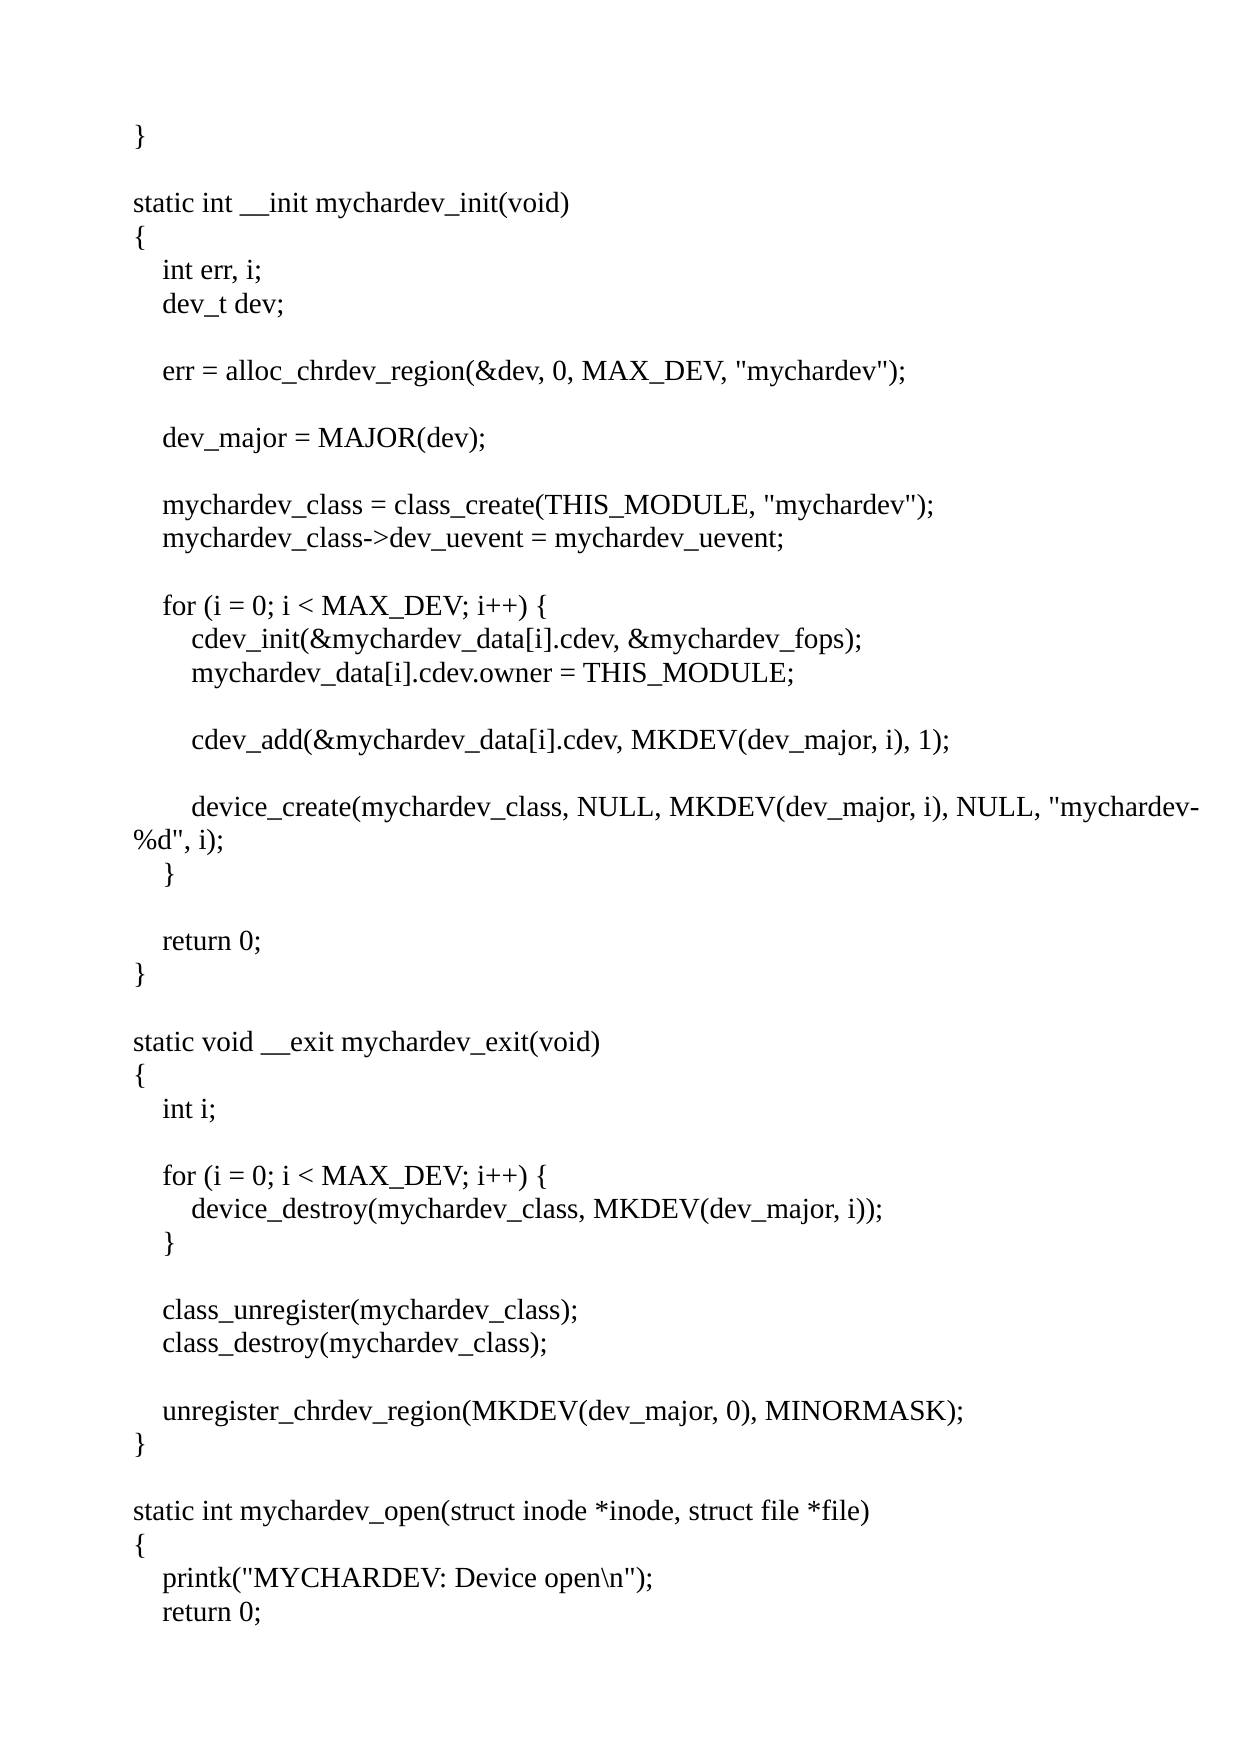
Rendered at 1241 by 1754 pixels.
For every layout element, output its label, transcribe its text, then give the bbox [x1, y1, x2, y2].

text { [133, 1527, 1209, 1560]
text printk("MYCHARDEV: Device open\n"); [133, 1560, 1209, 1594]
text dev_major = MAJOR(dev); [133, 420, 1209, 453]
text dev_t dev; [133, 286, 1209, 319]
text cdev_add(&mychardev_data[i].cdev, MKDEV(dev_major, i), 1); [133, 722, 1209, 755]
text { [133, 219, 1209, 252]
text return 0; [133, 1594, 1209, 1627]
text { [133, 1057, 1209, 1091]
text } [133, 856, 1209, 889]
text int err, i; [133, 252, 1209, 286]
text err = alloc_chrdev_region(&dev, 0, MAX_DEV, "mychardev"); [133, 353, 1209, 386]
text int i; [133, 1091, 1209, 1124]
text device_create(mychardev_class, NULL, MKDEV(dev_major, i), NULL, "mychardev-%d", i); [133, 789, 1209, 856]
text } [133, 1426, 1209, 1460]
text } [133, 118, 1209, 152]
text static int __init mychardev_init(void) [133, 185, 1209, 219]
text } [133, 1225, 1209, 1258]
text for (i = 0; i < MAX_DEV; i++) { [133, 1158, 1209, 1191]
text } [133, 957, 1209, 990]
text mychardev_class = class_create(THIS_MODULE, "mychardev"); [133, 487, 1209, 521]
text class_destroy(mychardev_class); [133, 1326, 1209, 1359]
text static void __exit mychardev_exit(void) [133, 1024, 1209, 1057]
text class_unregister(mychardev_class); [133, 1292, 1209, 1326]
text static int mychardev_open(struct inode *inode, struct file *file) [133, 1493, 1209, 1527]
text return 0; [133, 923, 1209, 957]
text device_destroy(mychardev_class, MKDEV(dev_major, i)); [133, 1191, 1209, 1225]
text cdev_init(&mychardev_data[i].cdev, &mychardev_fops); [133, 621, 1209, 655]
text for (i = 0; i < MAX_DEV; i++) { [133, 588, 1209, 621]
text mychardev_data[i].cdev.owner = THIS_MODULE; [133, 655, 1209, 688]
text unregister_chrdev_region(MKDEV(dev_major, 0), MINORMASK); [133, 1393, 1209, 1426]
text mychardev_class->dev_uevent = mychardev_uevent; [133, 521, 1209, 554]
